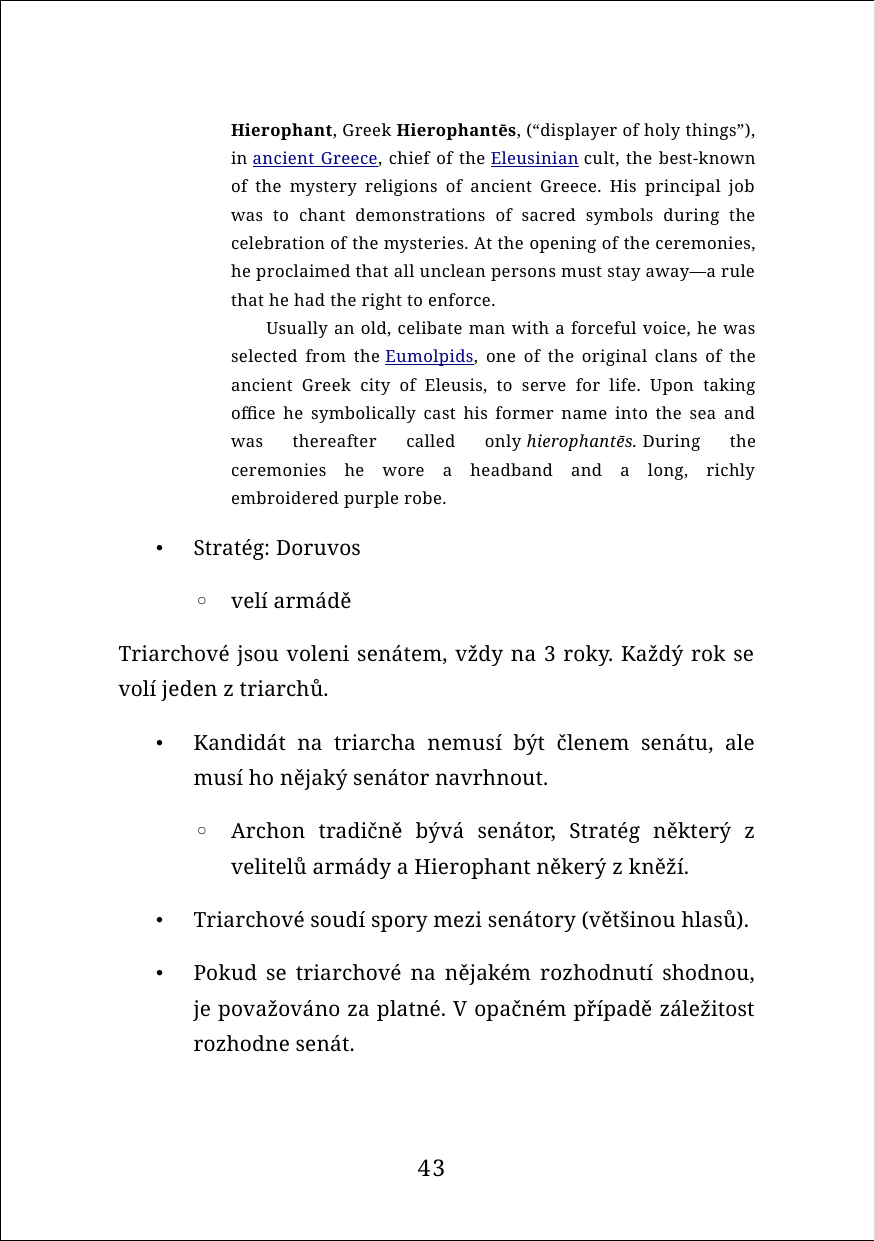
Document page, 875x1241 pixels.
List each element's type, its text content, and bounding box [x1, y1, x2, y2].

list Triarchové soudí spory mezi senátory (většinou hlasů). [156, 905, 756, 934]
list Hierophant, Greek Hierophantēs, (“displayer of holy things”), in ancient Greece, chief of the Eleusinian cult, the best-known of the mystery religions of ancient Greece. His principal job was to chant demonstrations of sacred symbols during the celebration of the mysteries. At the opening of the ceremonies, he proclaimed that all unclean persons must stay away—a rule that he had the right to enforce. Usually an old, celibate man with a forceful voice, he was selected from the Eumolpids, one of the original clans of the ancient Greek city of Eleusis, to serve for life. Upon taking office he symbolically cast his former name into the sea and was thereafter called only hierophantēs. During the ceremonies he wore a headband and a long, richly embroidered purple robe. [193, 118, 756, 509]
list Archon tradičně bývá senátor, Stratég některý z velitelů armády a Hierophant někerý z kněží. [193, 817, 756, 881]
list Kandidát na triarcha nemusí být členem senátu, ale musí ho nějaký senátor navrhnout. [156, 728, 756, 792]
list Stratég: Doruvos [156, 533, 756, 561]
list velí armádě [193, 586, 756, 614]
text Triarchové jsou voleni senátem, vždy na 3 roky. Každý rok se volí jeden z triarchů. [118, 639, 756, 703]
list Pokud se triarchové na nějakém rozhodnutí shodnou, je považováno za platné. V opačném případě záležitost rozhodne senát. [156, 958, 756, 1058]
